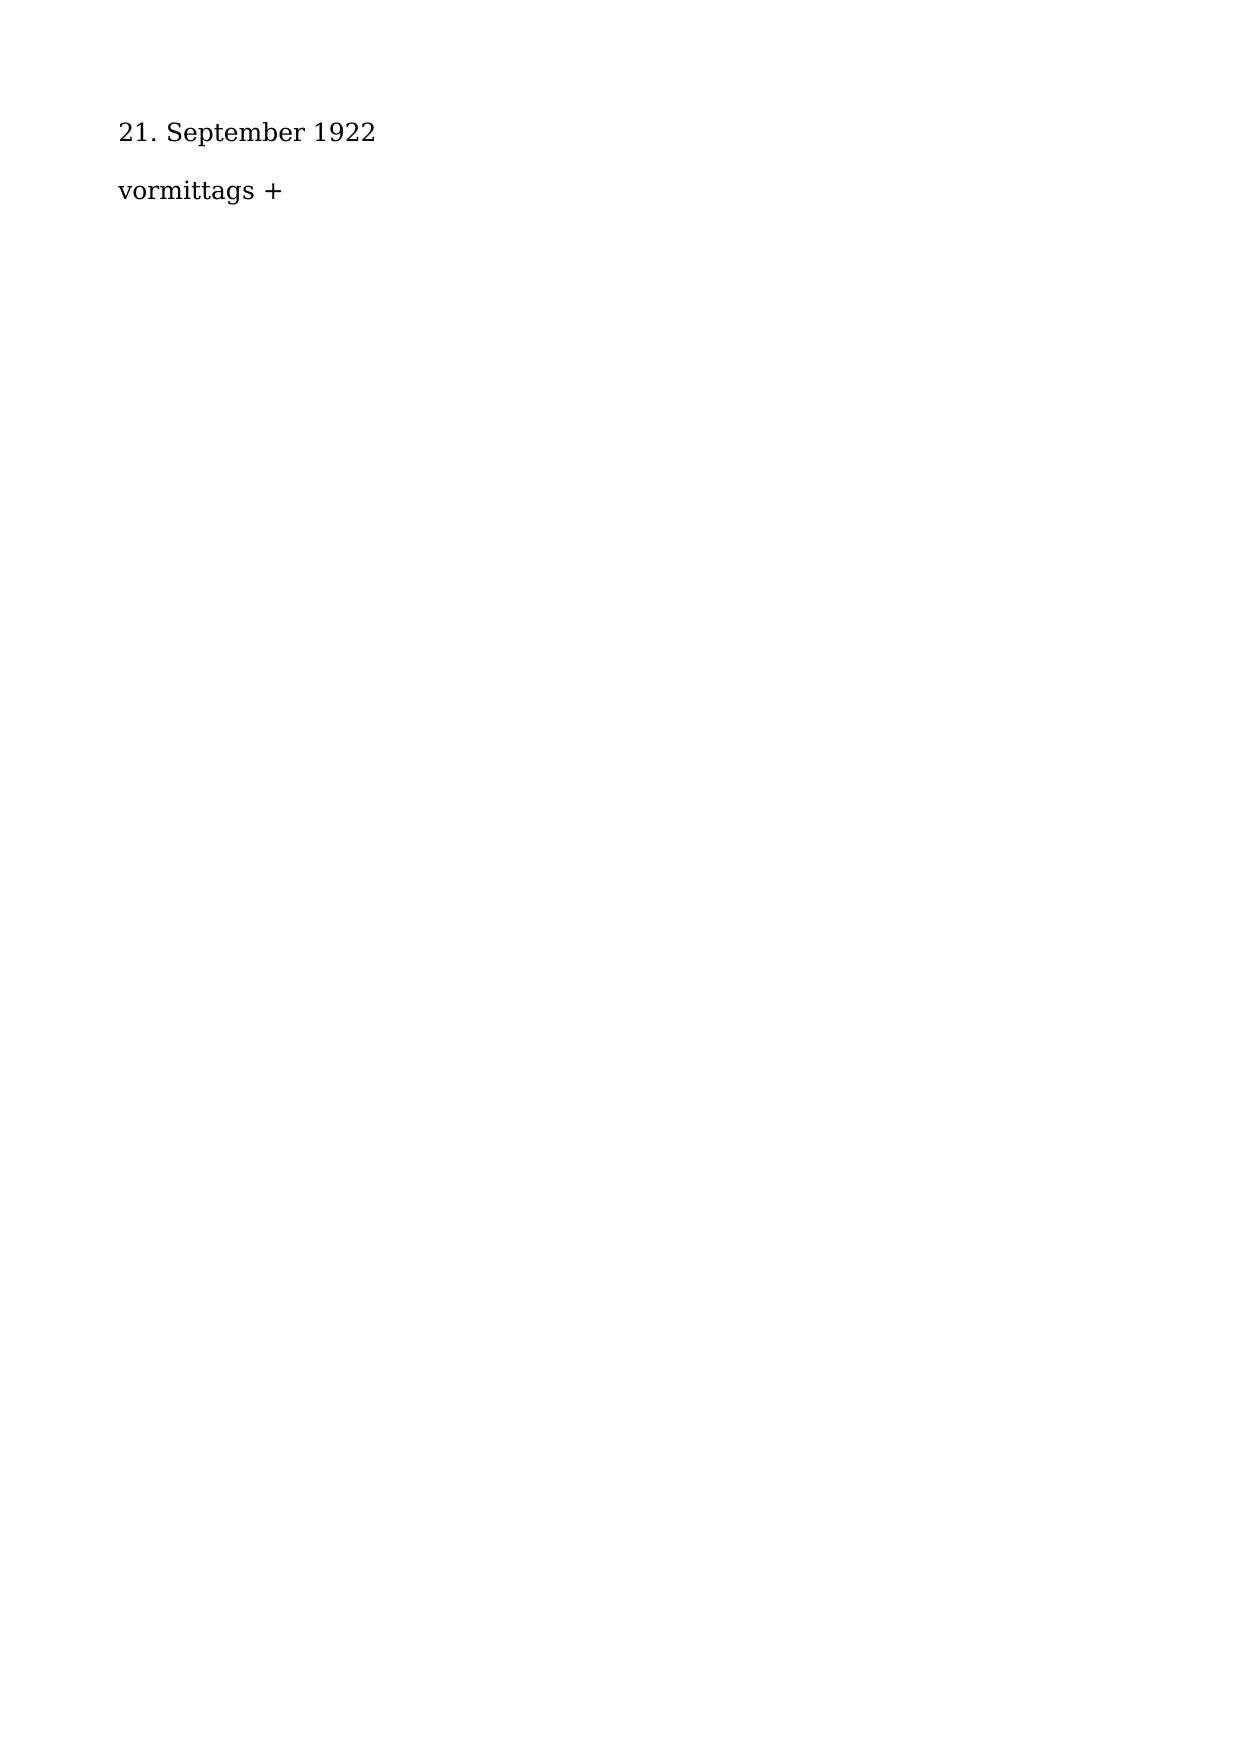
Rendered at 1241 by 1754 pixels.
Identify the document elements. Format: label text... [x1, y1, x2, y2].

text vormittags + [118, 176, 1122, 206]
text 21. September 1922 [118, 118, 1122, 147]
